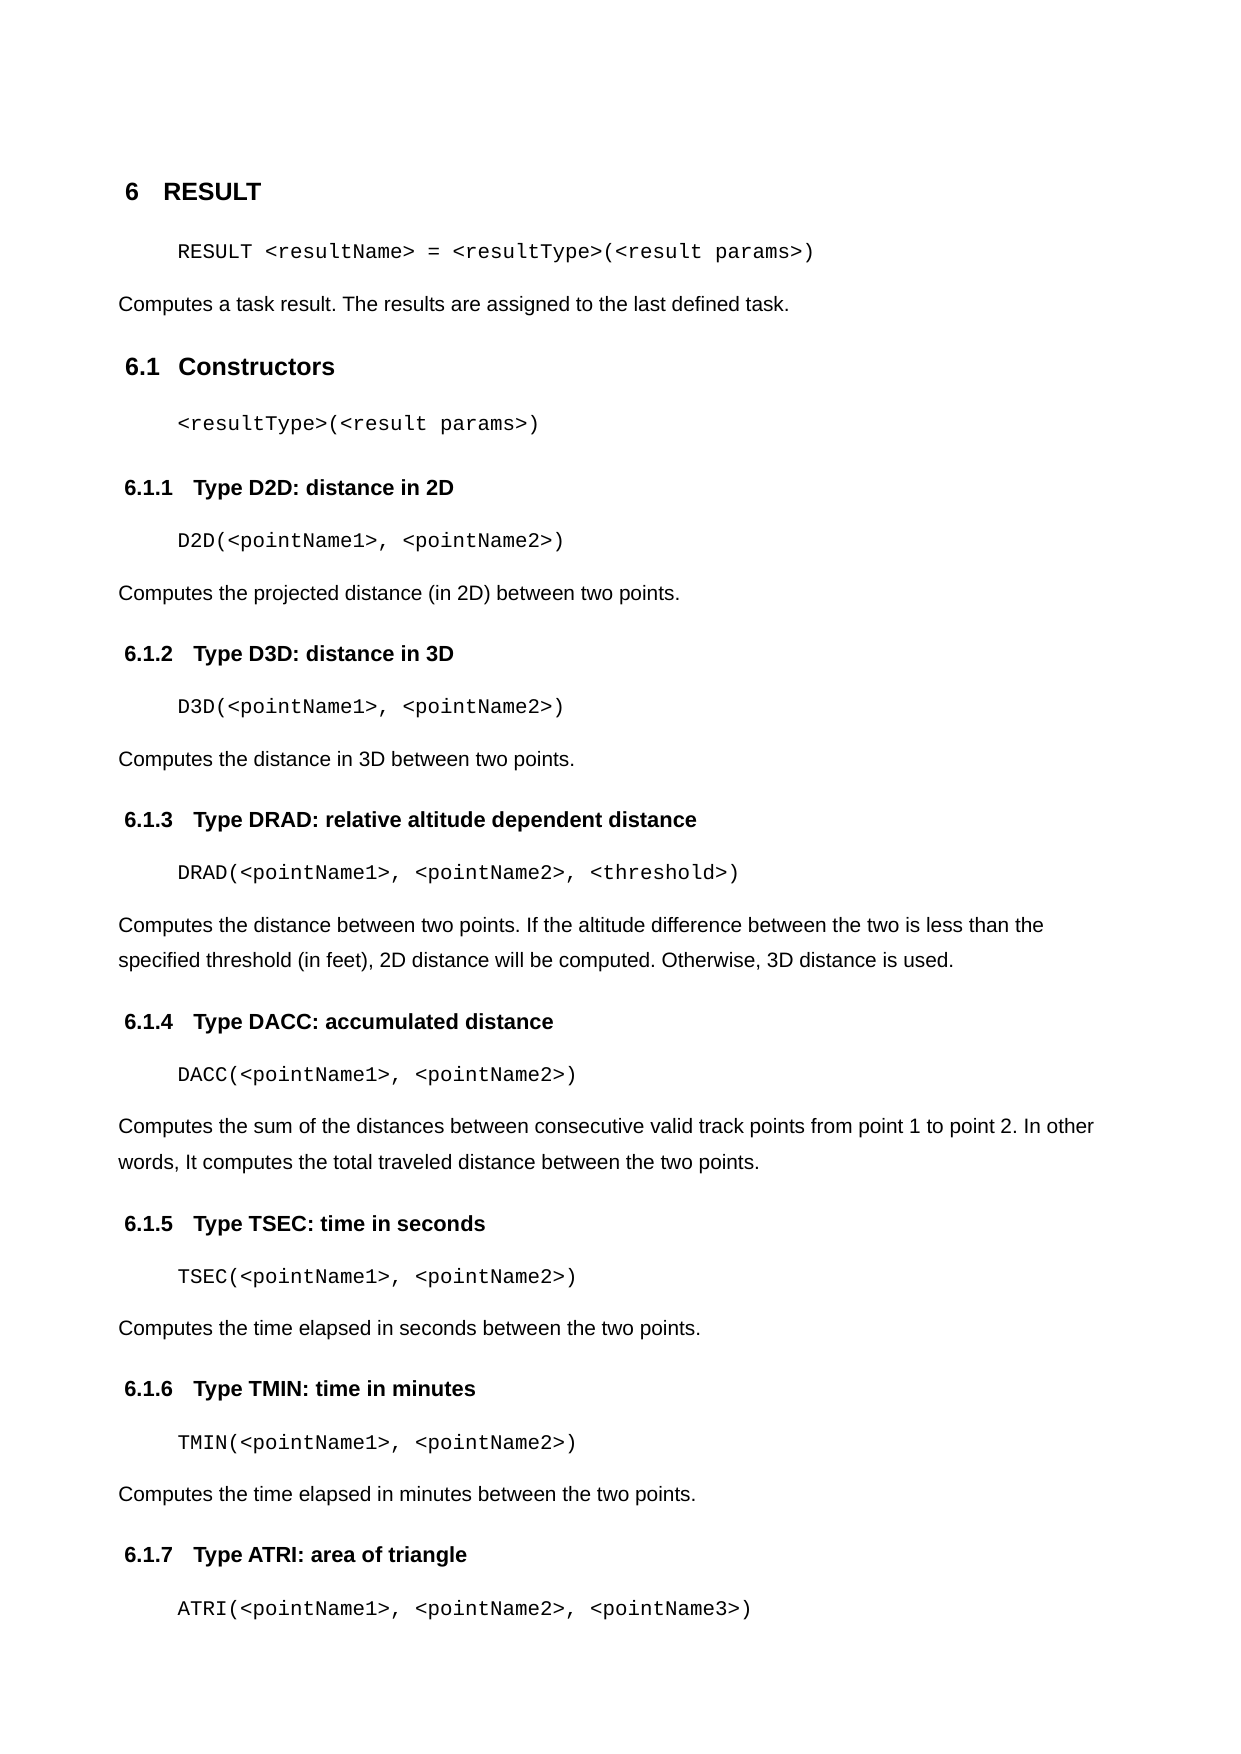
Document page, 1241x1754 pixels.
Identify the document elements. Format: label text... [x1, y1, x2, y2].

subtitle Type DACC: accumulated distance [118, 1008, 1122, 1034]
subtitle Type D2D: distance in 2D [118, 475, 1122, 500]
text Computes the time elapsed in seconds between the two points. [118, 1316, 1122, 1340]
subtitle Type ATRI: area of triangle [118, 1542, 1122, 1567]
subtitle Type D3D: distance in 3D [118, 641, 1122, 666]
text TMIN(<pointName1>, <pointName2>) [177, 1432, 1063, 1456]
text Computes the projected distance (in 2D) between two points. [118, 581, 1122, 604]
text TSEC(<pointName1>, <pointName2>) [177, 1266, 1063, 1289]
text Computes the distance between two points. If the altitude difference between the two is less than the specified threshold (in feet), 2D distance will be computed. Otherwise, 3D distance is used. [118, 912, 1122, 972]
text Computes the sum of the distances between consecutive valid track points from point 1 to point 2. In other words, It computes the total traveled distance between the two points. [118, 1114, 1122, 1174]
text ATRI(<pointName1>, <pointName2>, <pointName3>) [177, 1598, 1063, 1621]
subtitle Type DRAD: relative altitude dependent distance [118, 807, 1122, 832]
text <resultType>(<result params>) [177, 413, 1063, 436]
subtitle Constructors [118, 352, 1122, 381]
text Computes a task result. The results are assigned to the last defined task. [118, 292, 1122, 316]
subtitle RESULT [118, 177, 1122, 206]
text Computes the distance in 3D between two points. [118, 746, 1122, 770]
text DRAD(<pointName1>, <pointName2>, <threshold>) [177, 862, 1063, 886]
subtitle Type TSEC: time in seconds [118, 1210, 1122, 1236]
text Computes the time elapsed in minutes between the two points. [118, 1482, 1122, 1506]
subtitle Type TMIN: time in minutes [118, 1376, 1122, 1402]
text D3D(<pointName1>, <pointName2>) [177, 696, 1063, 720]
text D2D(<pointName1>, <pointName2>) [177, 530, 1063, 554]
text RESULT <resultName> = <resultType>(<result params>) [177, 242, 1063, 265]
text DACC(<pointName1>, <pointName2>) [177, 1064, 1063, 1088]
